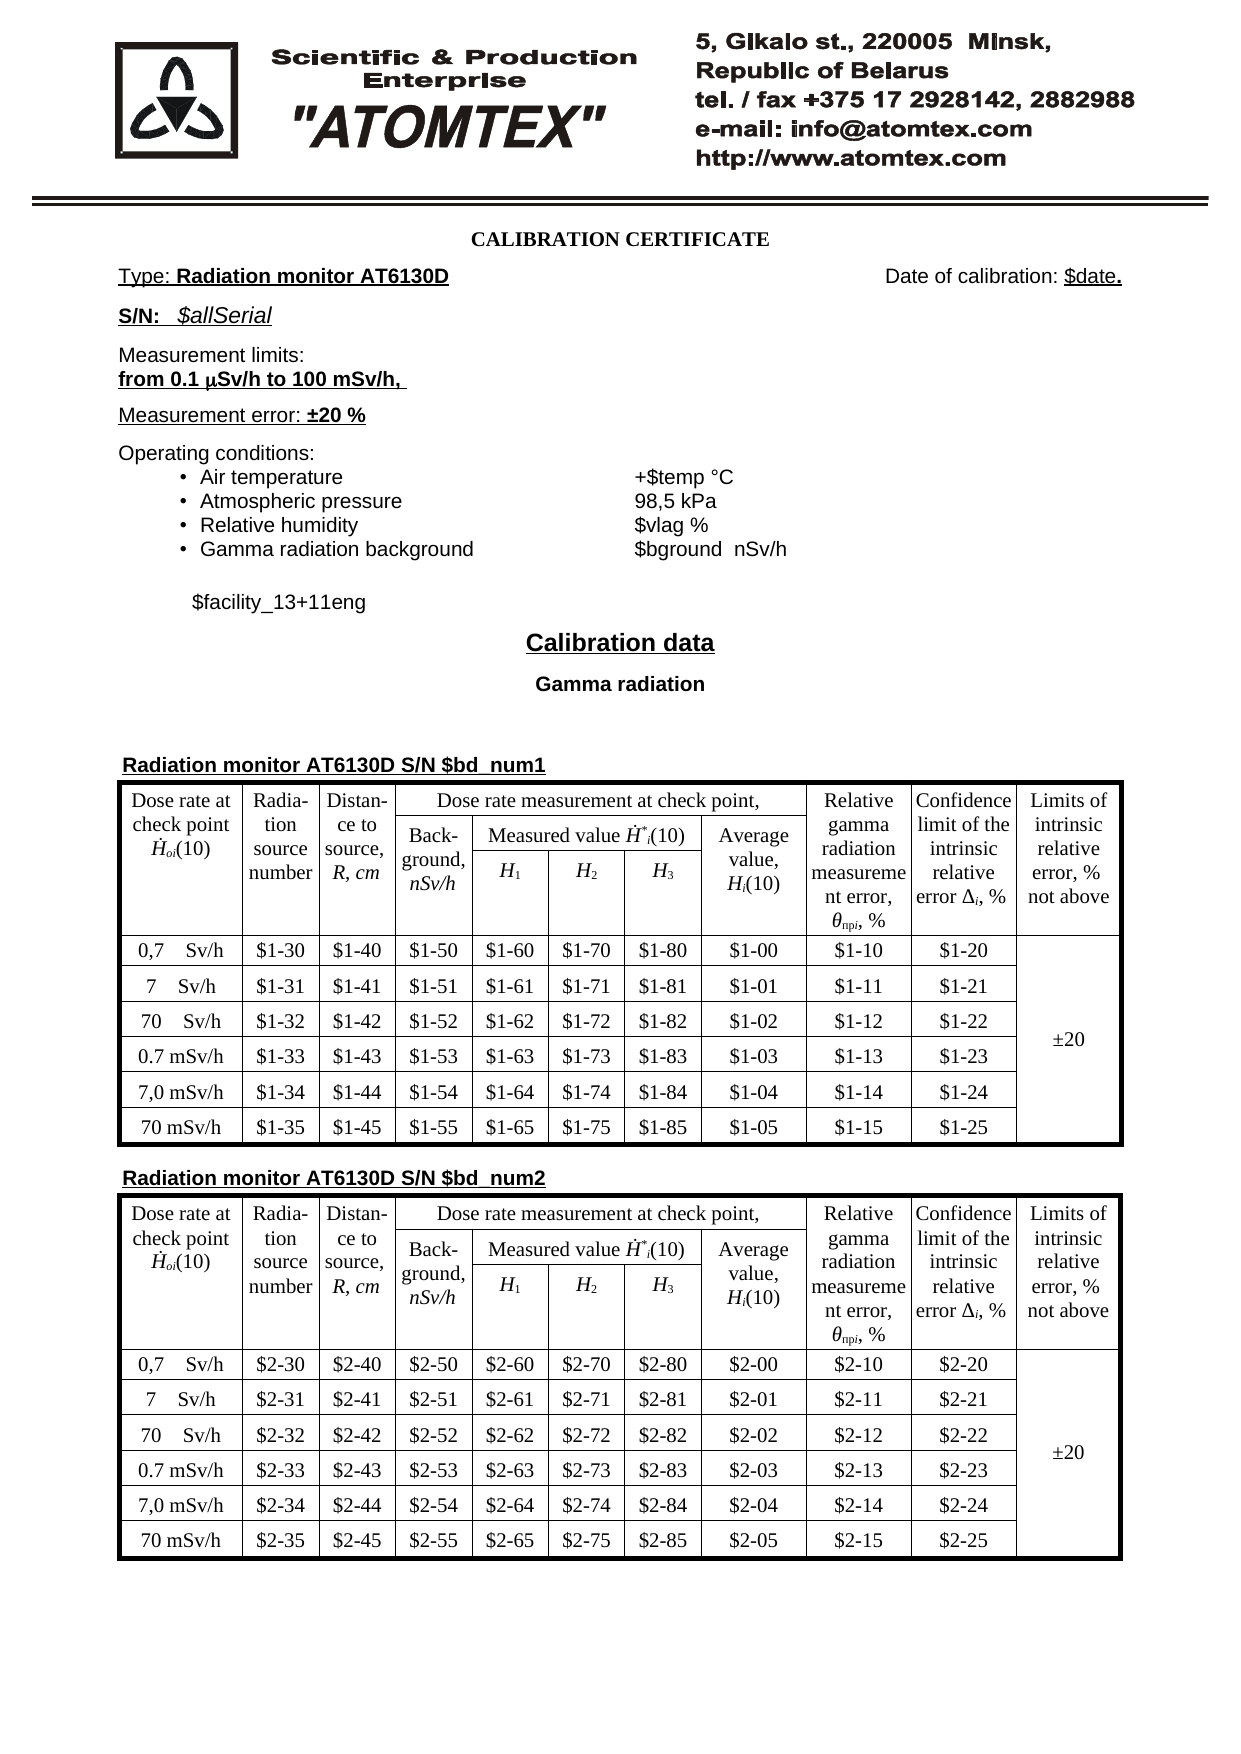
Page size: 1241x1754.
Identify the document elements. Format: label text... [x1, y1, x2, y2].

text Measurement error: ±20 % [118, 403, 1122, 427]
text Type: Radiation monitor AT6130D Date of calibration: $date. [118, 263, 1122, 287]
table_cell $1-81 [625, 966, 701, 1001]
table_cell $2-65 [473, 1521, 548, 1556]
table_cell Dose rate at check point Ḣoi(10) [122, 1198, 242, 1349]
table_cell Dose rate at check point Ḣoi(10) [122, 785, 242, 935]
table_cell $1-21 [912, 966, 1016, 1001]
table_cell $2-12 [807, 1415, 911, 1449]
table_cell 70 mSv/h [122, 1108, 242, 1142]
text [118, 167, 1122, 196]
table_cell $2-55 [396, 1521, 472, 1556]
table_cell $1-31 [243, 966, 319, 1001]
table_cell $1-24 [912, 1072, 1016, 1107]
table_cell $1-73 [549, 1037, 624, 1071]
table_cell $1-53 [396, 1037, 472, 1071]
table_cell $1-10 [807, 936, 911, 965]
table_cell H2 [549, 851, 624, 935]
table_cell $2-70 [549, 1350, 624, 1379]
table_cell Measured value Ḣ*i(10) [473, 1230, 701, 1264]
table_cell H3 [625, 1265, 701, 1349]
table_cell $2-14 [807, 1486, 911, 1520]
table_cell 0,7 Sv/h [122, 1350, 242, 1379]
table_cell $1-63 [473, 1037, 548, 1071]
table_cell Limits of intrinsic relative error, % not above [1017, 1198, 1118, 1349]
table_cell $1-51 [396, 966, 472, 1001]
table_cell $2-24 [912, 1486, 1016, 1520]
table_cell $1-03 [702, 1037, 806, 1071]
table_cell $2-25 [912, 1521, 1016, 1556]
table_cell Distan-ce to source, R, сm [320, 785, 395, 935]
text $facility_13+11eng [118, 590, 1122, 614]
text Operating conditions: [118, 441, 1122, 465]
table_cell $2-75 [549, 1521, 624, 1556]
table_cell 0.7 mSv/h [122, 1037, 242, 1071]
table_cell 7 Sv/h [122, 966, 242, 1001]
table_cell $1-43 [320, 1037, 395, 1071]
table_cell $1-35 [243, 1108, 319, 1142]
table_cell $2-60 [473, 1350, 548, 1379]
table_cell Back-ground, nSv/h [396, 816, 472, 935]
table_cell $1-30 [243, 936, 319, 965]
table_cell $1-75 [549, 1108, 624, 1142]
table_cell $2-15 [807, 1521, 911, 1556]
table_cell $2-03 [702, 1451, 806, 1485]
table_cell Dose rate measurement at check point, [396, 1198, 806, 1228]
table_cell $1-23 [912, 1037, 1016, 1071]
table_cell $2-71 [549, 1380, 624, 1414]
table_cell $2-31 [243, 1380, 319, 1414]
table_cell Measured value Ḣ*i(10) [473, 816, 701, 850]
table_cell $2-44 [320, 1486, 395, 1520]
table_cell $2-40 [320, 1350, 395, 1379]
table_cell 70 Sv/h [122, 1415, 242, 1449]
table_cell $2-13 [807, 1451, 911, 1485]
table_cell H1 [473, 1265, 548, 1349]
list Gamma radiation background $bground nSv/h [179, 537, 1122, 561]
table_cell $2-02 [702, 1415, 806, 1449]
table_header Radiation monitor AT6130D S/N $bd_num1 [119, 734, 1121, 779]
table_cell $1-62 [473, 1002, 548, 1036]
table_cell $2-83 [625, 1451, 701, 1485]
table_cell $1-83 [625, 1037, 701, 1071]
table_cell $2-62 [473, 1415, 548, 1449]
table_cell H1 [473, 851, 548, 935]
text from 0.1 Sv/h to 100 mSv/h, [118, 367, 1122, 391]
table_cell ±20 [1017, 1350, 1118, 1556]
table_cell $1-55 [396, 1108, 472, 1142]
table_cell $1-82 [625, 1002, 701, 1036]
table_cell $1-80 [625, 936, 701, 965]
table_cell $2-80 [625, 1350, 701, 1379]
table_cell $2-51 [396, 1380, 472, 1414]
table_cell Confidence limit of the intrinsic relative error Δi, % [912, 785, 1016, 935]
table_cell $2-74 [549, 1486, 624, 1520]
table_cell H3 [625, 851, 701, 935]
table_cell 0.7 mSv/h [122, 1451, 242, 1485]
table_cell $2-32 [243, 1415, 319, 1449]
table_cell $2-30 [243, 1350, 319, 1379]
table_cell Average value, Hi(10) [702, 816, 806, 935]
table_cell $2-05 [702, 1521, 806, 1556]
table_cell $1-12 [807, 1002, 911, 1036]
table_cell Limits of intrinsic relative error, % not above [1017, 785, 1119, 935]
text CALIBRATION CERTIFICATE [118, 227, 1122, 251]
table_cell $2-64 [473, 1486, 548, 1520]
table_cell $1-05 [702, 1108, 806, 1142]
table_cell 7,0 mSv/h [122, 1486, 242, 1520]
table_cell $2-73 [549, 1451, 624, 1485]
table_cell $1-72 [549, 1002, 624, 1036]
table_cell H2 [549, 1265, 624, 1349]
table_cell $2-00 [702, 1350, 806, 1379]
table_cell $1-44 [320, 1072, 395, 1107]
table_cell Distan-ce to source, R, сm [320, 1198, 395, 1349]
table_cell $1-32 [243, 1002, 319, 1036]
table_cell $1-64 [473, 1072, 548, 1107]
table_cell $1-14 [807, 1072, 911, 1107]
table_cell $1-25 [912, 1108, 1016, 1142]
table_cell $2-63 [473, 1451, 548, 1485]
table_cell $2-53 [396, 1451, 472, 1485]
table_cell $2-50 [396, 1350, 472, 1379]
table_cell $2-34 [243, 1486, 319, 1520]
table_cell $2-33 [243, 1451, 319, 1485]
table_cell $2-84 [625, 1486, 701, 1520]
text Gamma radiation [118, 671, 1122, 695]
table_cell 7 Sv/h [122, 1380, 242, 1414]
table_cell $1-01 [702, 966, 806, 1001]
table_cell $1-00 [702, 936, 806, 965]
table_cell $1-42 [320, 1002, 395, 1036]
table_cell $1-74 [549, 1072, 624, 1107]
table_cell $2-35 [243, 1521, 319, 1556]
table_cell $2-41 [320, 1380, 395, 1414]
table_cell $1-20 [912, 936, 1016, 965]
table_cell ±20 [1017, 936, 1119, 1142]
table_cell $1-02 [702, 1002, 806, 1036]
table_cell Relative gamma radiation measurement error, θпрi, % [807, 785, 911, 935]
table_cell 70 mSv/h [122, 1521, 242, 1556]
table_cell $1-60 [473, 936, 548, 965]
table_header Radiation monitor AT6130D S/N $bd_num2 [119, 1147, 1121, 1193]
table_cell $1-50 [396, 936, 472, 965]
table_cell $1-45 [320, 1108, 395, 1142]
table_cell $2-21 [912, 1380, 1016, 1414]
table_cell 0,7 Sv/h [122, 936, 242, 965]
table_cell $2-52 [396, 1415, 472, 1449]
table_cell $1-40 [320, 936, 395, 965]
table_cell $2-61 [473, 1380, 548, 1414]
table_cell $2-43 [320, 1451, 395, 1485]
table_cell $2-82 [625, 1415, 701, 1449]
text [118, 206, 1122, 225]
table_cell $1-65 [473, 1108, 548, 1142]
table_cell $2-72 [549, 1415, 624, 1449]
list Relative humidity $vlag % [179, 513, 1122, 537]
table_cell $2-81 [625, 1380, 701, 1414]
table_cell $2-85 [625, 1521, 701, 1556]
table_cell $1-54 [396, 1072, 472, 1107]
table_cell Radia-tion source number [243, 785, 319, 935]
table_cell $1-15 [807, 1108, 911, 1142]
table_cell $2-22 [912, 1415, 1016, 1449]
text S/N: $allSerial [118, 302, 1122, 328]
table_cell 7,0 mSv/h [122, 1072, 242, 1107]
table_cell Back-ground, nSv/h [396, 1230, 472, 1349]
table_cell $1-11 [807, 966, 911, 1001]
table_cell $1-84 [625, 1072, 701, 1107]
table_cell $2-20 [912, 1350, 1016, 1379]
text Calibration data [118, 628, 1122, 657]
table_cell Confidence limit of the intrinsic relative error Δi, % [912, 1198, 1016, 1349]
table_cell $2-23 [912, 1451, 1016, 1485]
table_cell Radia-tion source number [243, 1198, 319, 1349]
table_cell $2-54 [396, 1486, 472, 1520]
table_cell Average value, Hi(10) [702, 1230, 806, 1349]
table_cell $2-04 [702, 1486, 806, 1520]
table_cell $1-22 [912, 1002, 1016, 1036]
table_cell $2-45 [320, 1521, 395, 1556]
table_cell $2-01 [702, 1380, 806, 1414]
list Air temperature +$temp °C [179, 465, 1122, 489]
table_cell $1-61 [473, 966, 548, 1001]
table_cell $1-52 [396, 1002, 472, 1036]
table_cell $1-71 [549, 966, 624, 1001]
table_cell $2-11 [807, 1380, 911, 1414]
table_cell $1-41 [320, 966, 395, 1001]
table_cell $1-70 [549, 936, 624, 965]
table_cell Dose rate measurement at check point, [396, 785, 806, 815]
table_cell $2-10 [807, 1350, 911, 1379]
table_cell $1-34 [243, 1072, 319, 1107]
text Measurement limits: [118, 343, 1122, 367]
table_cell $1-33 [243, 1037, 319, 1071]
list Atmospheric pressure 98,5 kPa [179, 489, 1122, 513]
table_cell $1-04 [702, 1072, 806, 1107]
table_cell $1-85 [625, 1108, 701, 1142]
table_cell Relative gamma radiation measurement error, θпрi, % [807, 1198, 911, 1349]
table_cell $2-42 [320, 1415, 395, 1449]
table_cell 70 Sv/h [122, 1002, 242, 1036]
table_cell $1-13 [807, 1037, 911, 1071]
